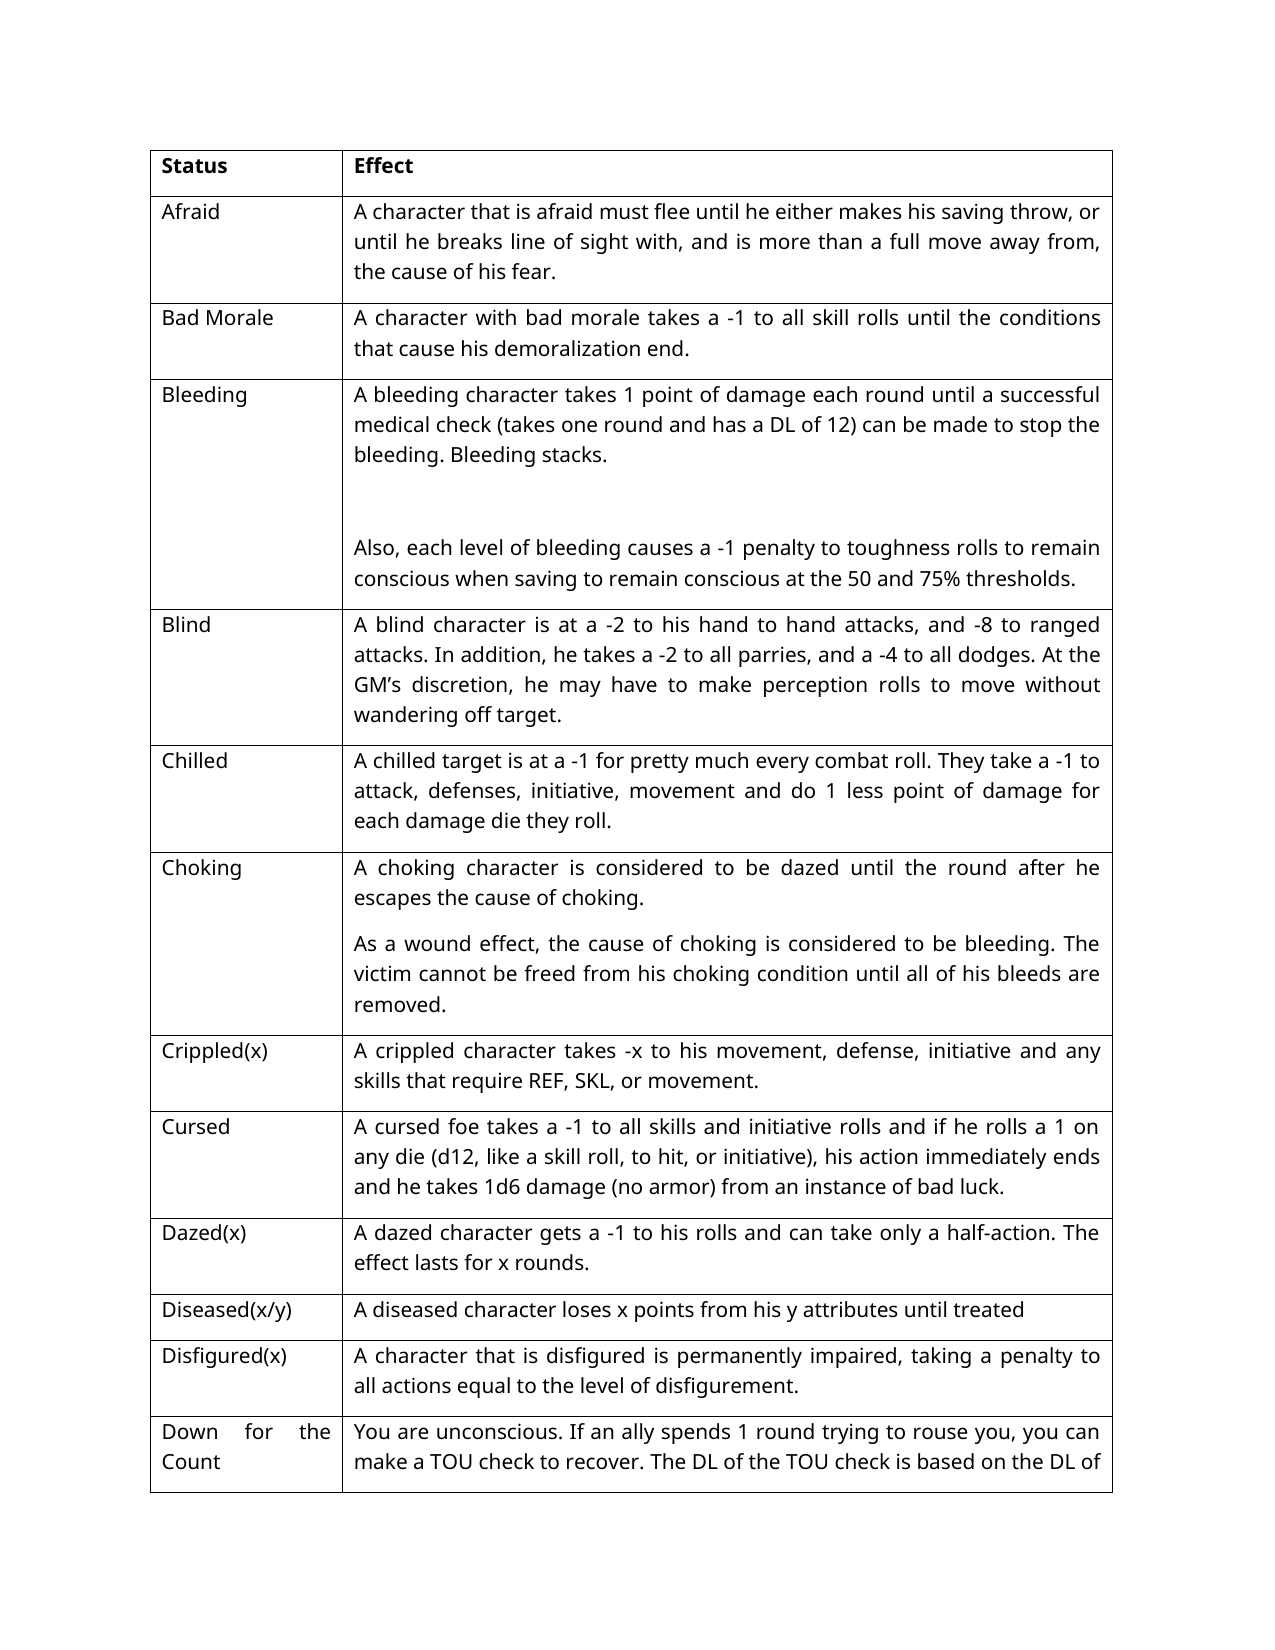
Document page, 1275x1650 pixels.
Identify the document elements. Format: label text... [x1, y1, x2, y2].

table_cell Cursed [151, 1112, 342, 1217]
table_cell A chilled target is at a -1 for pretty much every combat roll. They take a -1 to attack, defenses, initiative, movement and do 1 less point of damage for each damage die they roll. [343, 746, 1112, 852]
table_cell A crippled character takes -x to his movement, defense, initiative and any skills that require REF, SKL, or movement. [343, 1036, 1112, 1111]
table_header Status [151, 151, 342, 196]
table_cell A character with bad morale takes a -1 to all skill rolls until the conditions that cause his demoralization end. [343, 304, 1112, 379]
table_cell Disfigured(x) [151, 1341, 342, 1416]
table_cell A bleeding character takes 1 point of damage each round until a successful medical check (takes one round and has a DL of 12) can be made to stop the bleeding. Bleeding stacks. Also, each level of bleeding causes a -1 penalty to toughness rolls to remain conscious when saving to remain conscious at the 50 and 75% thresholds. [343, 380, 1112, 609]
table_cell Chilled [151, 746, 342, 852]
table_cell A cursed foe takes a -1 to all skills and initiative rolls and if he rolls a 1 on any die (d12, like a skill roll, to hit, or initiative), his action immediately ends and he takes 1d6 damage (no armor) from an instance of bad luck. [343, 1112, 1112, 1217]
table_cell Choking [151, 853, 342, 1035]
table_cell A character that is disfigured is permanently impaired, taking a penalty to all actions equal to the level of disfigurement. [343, 1341, 1112, 1416]
table_cell Bleeding [151, 380, 342, 609]
table_cell Diseased(x/y) [151, 1295, 342, 1340]
table_cell Blind [151, 610, 342, 745]
table_cell A character that is afraid must flee until he either makes his saving throw, or until he breaks line of sight with, and is more than a full move away from, the cause of his fear. [343, 197, 1112, 302]
table_cell A diseased character loses x points from his y attributes until treated [343, 1295, 1112, 1340]
table_cell Down for the Count [151, 1417, 342, 1492]
table_cell A choking character is considered to be dazed until the round after he escapes the cause of choking. As a wound effect, the cause of choking is considered to be bleeding. The victim cannot be freed from his choking condition until all of his bleeds are removed. [343, 853, 1112, 1035]
table_cell Bad Morale [151, 304, 342, 379]
table_cell Crippled(x) [151, 1036, 342, 1111]
table_cell You are unconscious. If an ally spends 1 round trying to rouse you, you can make a TOU check to recover. The DL of the TOU check is based on the DL of [343, 1417, 1112, 1492]
table_cell A dazed character gets a -1 to his rolls and can take only a half-action. The effect lasts for x rounds. [343, 1219, 1112, 1294]
table_cell Afraid [151, 197, 342, 302]
table_cell A blind character is at a -2 to his hand to hand attacks, and -8 to ranged attacks. In addition, he takes a -2 to all parries, and a -4 to all dodges. At the GM’s discretion, he may have to make perception rolls to move without wandering off target. [343, 610, 1112, 745]
table_header Effect [343, 151, 1112, 196]
table_cell Dazed(x) [151, 1219, 342, 1294]
